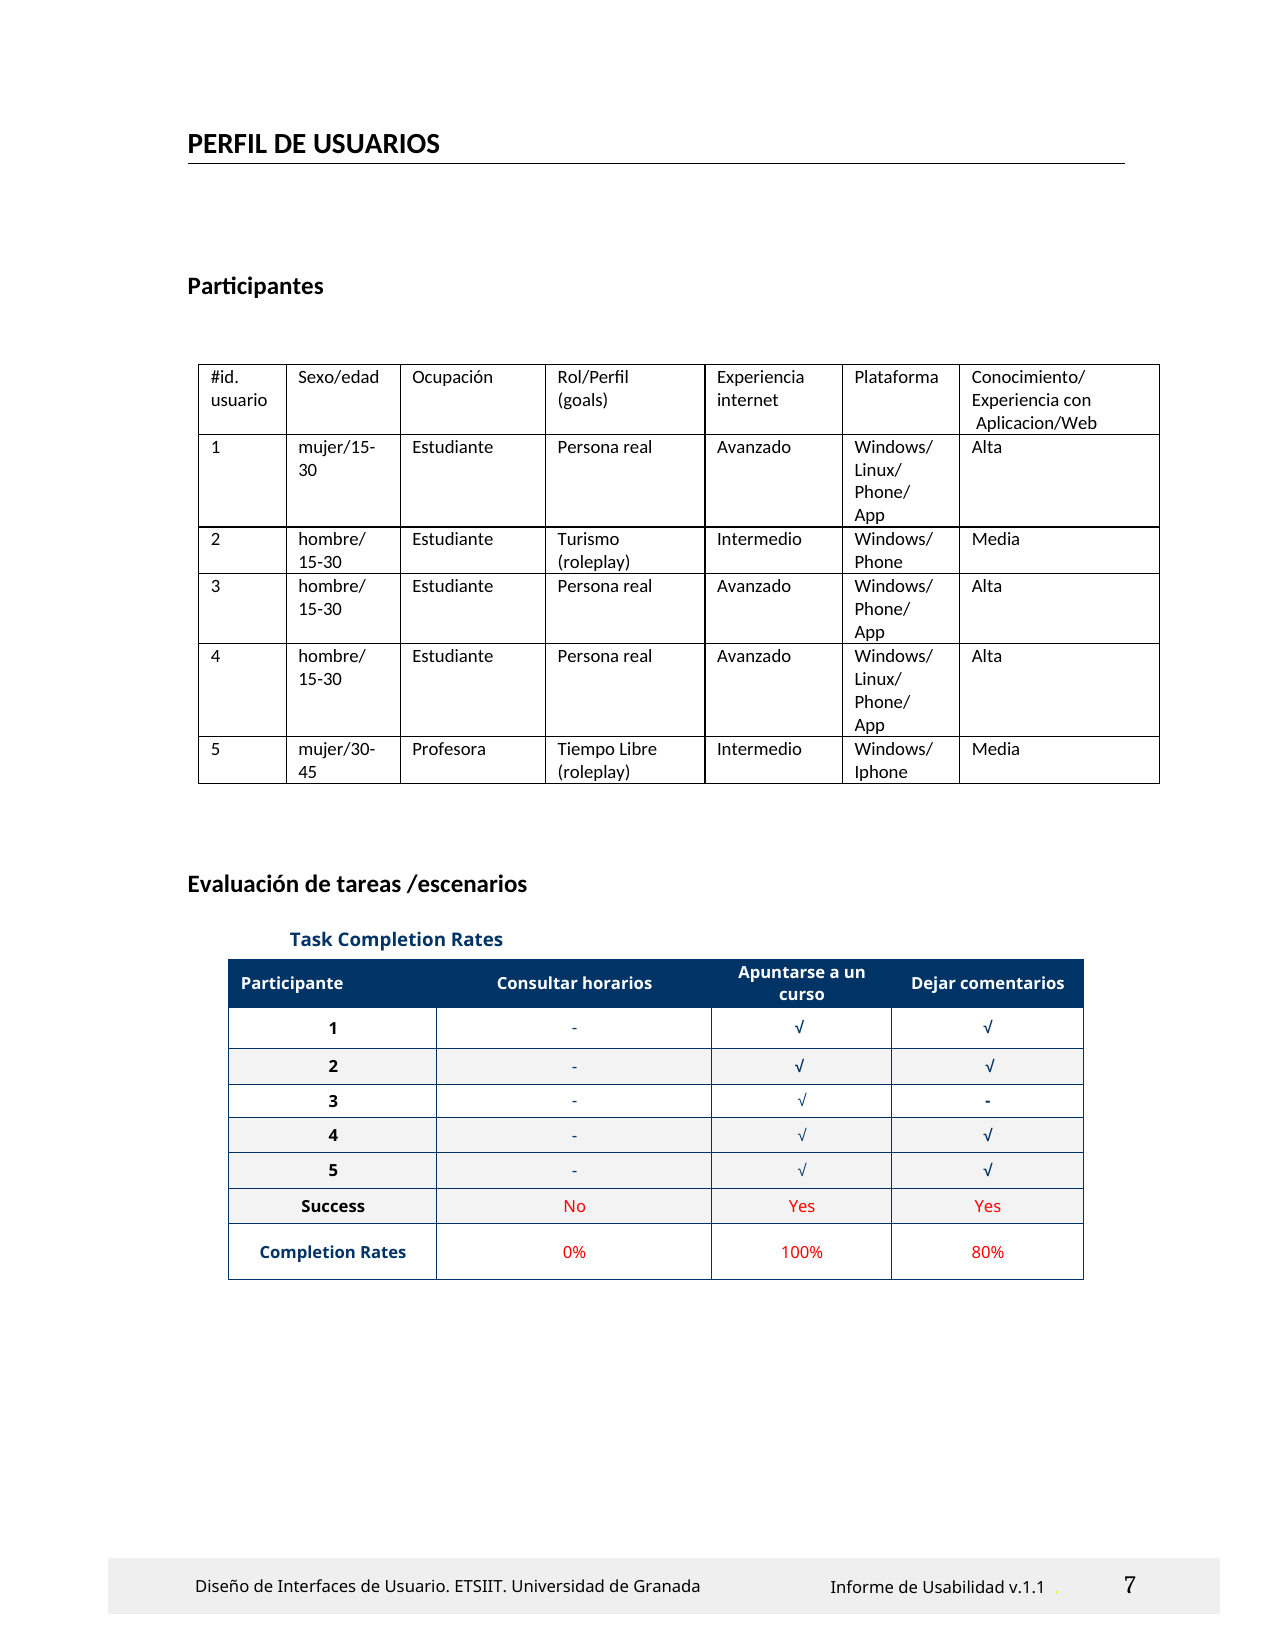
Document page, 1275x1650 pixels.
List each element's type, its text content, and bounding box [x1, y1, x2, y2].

table_cell - [892, 1085, 1083, 1117]
table_cell √ [712, 1153, 891, 1188]
table_cell Windows/ Linux/ Phone/ App [843, 435, 959, 526]
table_cell 1 [229, 1008, 436, 1048]
table_cell 2 [229, 1049, 436, 1083]
subtitle Participantes [187, 270, 1125, 301]
table_cell Success [229, 1189, 436, 1223]
table_cell Avanzado [706, 435, 842, 526]
table_cell Persona real [546, 435, 704, 526]
table_cell Profesora [401, 737, 545, 783]
table_cell Yes [892, 1189, 1083, 1223]
table_cell Estudiante [401, 574, 545, 643]
table_cell - [437, 1008, 711, 1048]
table_cell √ [712, 1008, 891, 1048]
table_cell 100% [712, 1224, 891, 1279]
table_cell Persona real [546, 574, 704, 643]
table_cell Alta [960, 644, 1159, 736]
table_cell 1 [199, 435, 286, 526]
table_cell Avanzado [706, 574, 842, 643]
table_cell Windows/ Linux/ Phone/ App [843, 644, 959, 736]
table_cell 4 [229, 1118, 436, 1152]
table_cell Estudiante [401, 528, 545, 573]
table_cell √ [892, 1049, 1083, 1083]
table_cell √ [892, 1153, 1083, 1188]
table_cell Alta [960, 574, 1159, 643]
table_cell 0% [437, 1224, 711, 1279]
table_header Sexo/edad [287, 365, 400, 434]
table_header #id. usuario [199, 365, 286, 434]
table_cell hombre/15-30 [287, 528, 400, 573]
table_cell - [437, 1049, 711, 1083]
table_cell Avanzado [706, 644, 842, 736]
table_cell Media [960, 528, 1159, 573]
table_cell No [437, 1189, 711, 1223]
table_cell √ [712, 1118, 891, 1152]
table_cell 4 [199, 644, 286, 736]
table_header Plataforma [843, 365, 959, 434]
table_cell Windows/ Phone/ App [843, 574, 959, 643]
table_cell mujer/30-45 [287, 737, 400, 783]
table_cell Media [960, 737, 1159, 783]
table_cell hombre/15-30 [287, 574, 400, 643]
table_cell Yes [712, 1189, 891, 1223]
table_cell - [437, 1118, 711, 1152]
table_header Dejar comentarios [892, 960, 1083, 1006]
table_cell Alta [960, 435, 1159, 526]
table_cell 80% [892, 1224, 1083, 1279]
table_cell 3 [229, 1085, 436, 1117]
table_cell √ [712, 1085, 891, 1117]
table_cell 5 [229, 1153, 436, 1188]
table_cell mujer/15-30 [287, 435, 400, 526]
table_cell Estudiante [401, 435, 545, 526]
table_cell √ [892, 1008, 1083, 1048]
table_cell √ [892, 1118, 1083, 1152]
table_cell - [437, 1085, 711, 1117]
table_header Participante [229, 960, 436, 1006]
table_cell Intermedio [706, 737, 842, 783]
text Task Completion Rates [187, 927, 1125, 952]
table_header Conocimiento/ Experiencia con Aplicacion/Web [960, 365, 1159, 434]
subtitle PERFIL DE USUARIOS [187, 125, 1125, 164]
table_cell Windows/ Phone [843, 528, 959, 573]
table_header Apuntarse a un curso [712, 960, 891, 1006]
table_cell 5 [199, 737, 286, 783]
table_header Consultar horarios [437, 960, 711, 1006]
table_cell - [437, 1153, 711, 1188]
table_cell Completion Rates [229, 1224, 436, 1279]
table_cell Windows/ Iphone [843, 737, 959, 783]
table_cell Tiempo Libre (roleplay) [546, 737, 704, 783]
table_header Rol/Perfil (goals) [546, 365, 704, 434]
table_header Experiencia internet [706, 365, 842, 434]
table_cell 2 [199, 528, 286, 573]
table_header Ocupación [401, 365, 545, 434]
table_cell Turismo (roleplay) [546, 528, 704, 573]
table_cell hombre/15-30 [287, 644, 400, 736]
table_cell Estudiante [401, 644, 545, 736]
table_cell Intermedio [706, 528, 842, 573]
table_cell Persona real [546, 644, 704, 736]
table_cell √ [712, 1049, 891, 1083]
table_cell 3 [199, 574, 286, 643]
subtitle Evaluación de tareas /escenarios [187, 868, 1125, 898]
